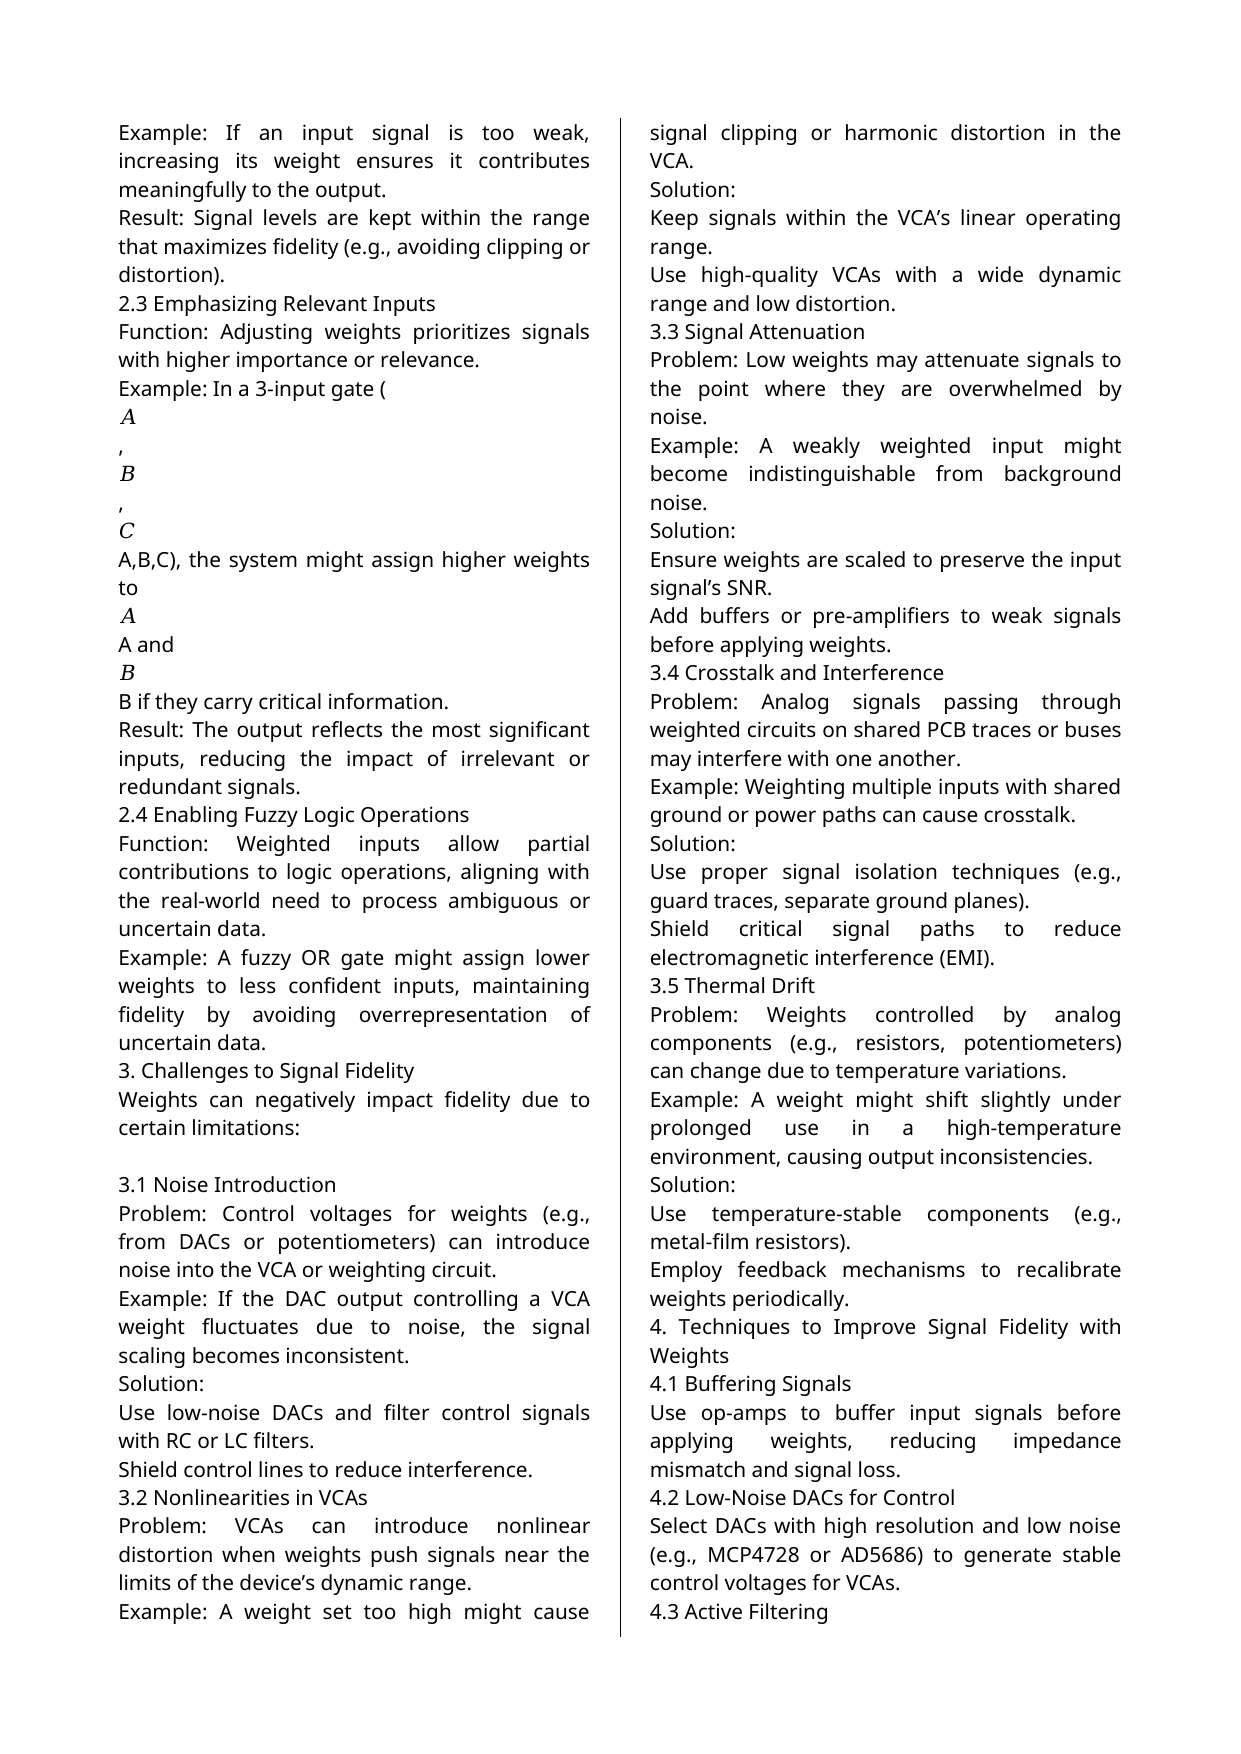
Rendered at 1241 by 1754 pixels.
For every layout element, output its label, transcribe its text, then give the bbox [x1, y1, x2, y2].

text Solution: [649, 829, 1122, 857]
text 𝐶 [118, 516, 591, 545]
text Example: A weight might shift slightly under prolonged use in a high-temperature environment, causing output inconsistencies. [649, 1085, 1122, 1170]
text 3.5 Thermal Drift [649, 971, 1122, 1000]
text Shield control lines to reduce interference. [118, 1455, 591, 1483]
text 3. Challenges to Signal Fidelity [118, 1057, 591, 1085]
text Use low-noise DACs and filter control signals with RC or LC filters. [118, 1398, 591, 1455]
text Solution: [649, 516, 1122, 545]
text signal clipping or harmonic distortion in the VCA. [649, 118, 1122, 175]
text Use high-quality VCAs with a wide dynamic range and low distortion. [649, 260, 1122, 317]
text Example: A weight set too high might cause [118, 1597, 591, 1625]
text , [118, 431, 591, 459]
text Problem: Analog signals passing through weighted circuits on shared PCB traces or buses may interfere with one another. [649, 687, 1122, 772]
text A and [118, 630, 591, 658]
text Employ feedback mechanisms to recalibrate weights periodically. [649, 1256, 1122, 1312]
text Weights can negatively impact fidelity due to certain limitations: [118, 1085, 591, 1142]
text Problem: Weights controlled by analog components (e.g., resistors, potentiometers) can change due to temperature variations. [649, 1000, 1122, 1085]
text 4.3 Active Filtering [649, 1597, 1122, 1625]
text Add buffers or pre-amplifiers to weak signals before applying weights. [649, 602, 1122, 658]
text Solution: [649, 1170, 1122, 1199]
text Example: A fuzzy OR gate might assign lower weights to less confident inputs, maintaining fidelity by avoiding overrepresentation of uncertain data. [118, 943, 591, 1057]
text Example: If the DAC output controlling a VCA weight fluctuates due to noise, the signal scaling becomes inconsistent. [118, 1284, 591, 1369]
text Select DACs with high resolution and low noise (e.g., MCP4728 or AD5686) to generate stable control voltages for VCAs. [649, 1512, 1122, 1597]
text 𝐵 [118, 658, 591, 687]
text 2.3 Emphasizing Relevant Inputs [118, 289, 591, 317]
text 3.3 Signal Attenuation [649, 317, 1122, 346]
text 𝐵 [118, 459, 591, 488]
text Use proper signal isolation techniques (e.g., guard traces, separate ground planes). [649, 857, 1122, 914]
text Ensure weights are scaled to preserve the input signal’s SNR. [649, 545, 1122, 602]
text Use temperature-stable components (e.g., metal-film resistors). [649, 1199, 1122, 1256]
text Problem: Control voltages for weights (e.g., from DACs or potentiometers) can introduce noise into the VCA or weighting circuit. [118, 1199, 591, 1284]
text Result: Signal levels are kept within the range that maximizes fidelity (e.g., avoiding clipping or distortion). [118, 203, 591, 289]
text Example: In a 3-input gate ( [118, 374, 591, 402]
text 3.4 Crosstalk and Interference [649, 658, 1122, 687]
text A,B,C), the system might assign higher weights to [118, 545, 591, 602]
text Keep signals within the VCA’s linear operating range. [649, 203, 1122, 260]
text 4.1 Buffering Signals [649, 1369, 1122, 1398]
text 𝐴 [118, 402, 591, 431]
text Result: The output reflects the most significant inputs, reducing the impact of irrelevant or redundant signals. [118, 715, 591, 801]
text Solution: [118, 1369, 591, 1398]
text B if they carry critical information. [118, 687, 591, 715]
text Shield critical signal paths to reduce electromagnetic interference (EMI). [649, 914, 1122, 971]
text 4.2 Low-Noise DACs for Control [649, 1483, 1122, 1512]
text 4. Techniques to Improve Signal Fidelity with Weights [649, 1312, 1122, 1369]
text 3.2 Nonlinearities in VCAs [118, 1483, 591, 1512]
text Problem: Low weights may attenuate signals to the point where they are overwhelmed by noise. [649, 346, 1122, 431]
text Use op-amps to buffer input signals before applying weights, reducing impedance mismatch and signal loss. [649, 1398, 1122, 1483]
text Problem: VCAs can introduce nonlinear distortion when weights push signals near the limits of the device’s dynamic range. [118, 1512, 591, 1597]
text Example: If an input signal is too weak, increasing its weight ensures it contributes meaningfully to the output. [118, 118, 591, 203]
text 3.1 Noise Introduction [118, 1170, 591, 1199]
text Example: Weighting multiple inputs with shared ground or power paths can cause crosstalk. [649, 772, 1122, 829]
text , [118, 488, 591, 516]
text Function: Adjusting weights prioritizes signals with higher importance or relevance. [118, 317, 591, 374]
text Solution: [649, 175, 1122, 203]
text Example: A weakly weighted input might become indistinguishable from background noise. [649, 431, 1122, 516]
text Function: Weighted inputs allow partial contributions to logic operations, aligning with the real-world need to process ambiguous or uncertain data. [118, 829, 591, 943]
text 2.4 Enabling Fuzzy Logic Operations [118, 801, 591, 829]
text 𝐴 [118, 602, 591, 630]
